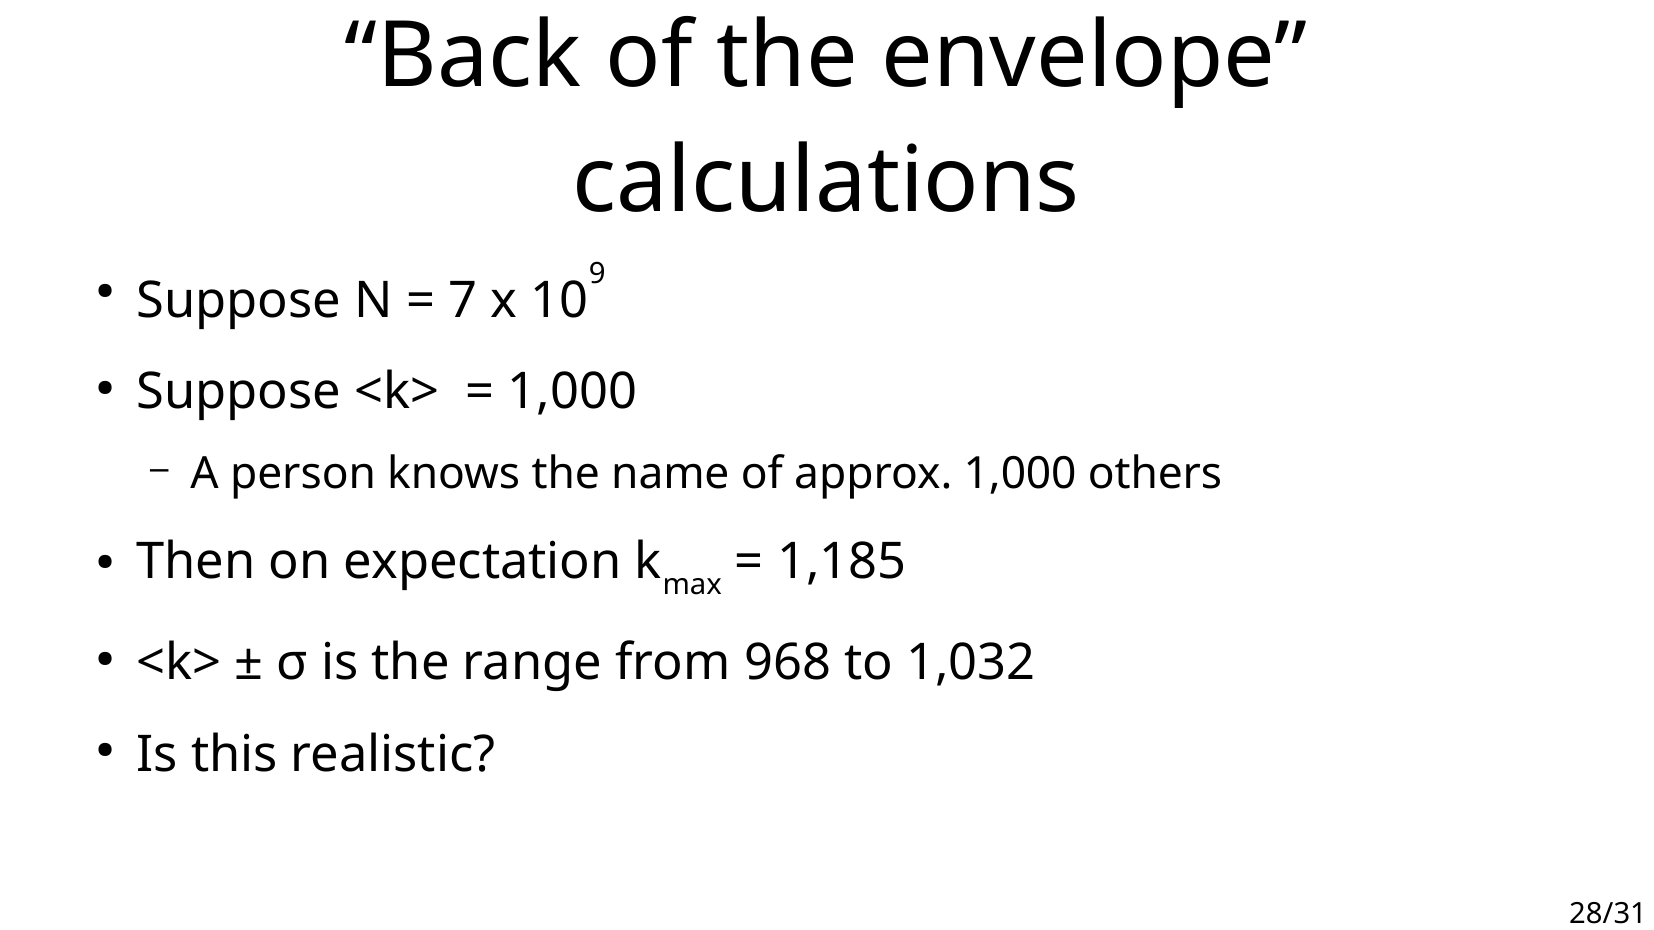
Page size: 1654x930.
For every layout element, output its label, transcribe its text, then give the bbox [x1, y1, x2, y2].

list Suppose N = 7 x 109 Suppose <k> = 1,000 A person knows the name of approx. 1,000 others Then on expectation kmax = 1,185 <k> ± σ is the range from 968 to 1,032 Is this realistic? [82, 252, 1571, 793]
title “Back of the envelope” calculations [82, 1, 1571, 225]
